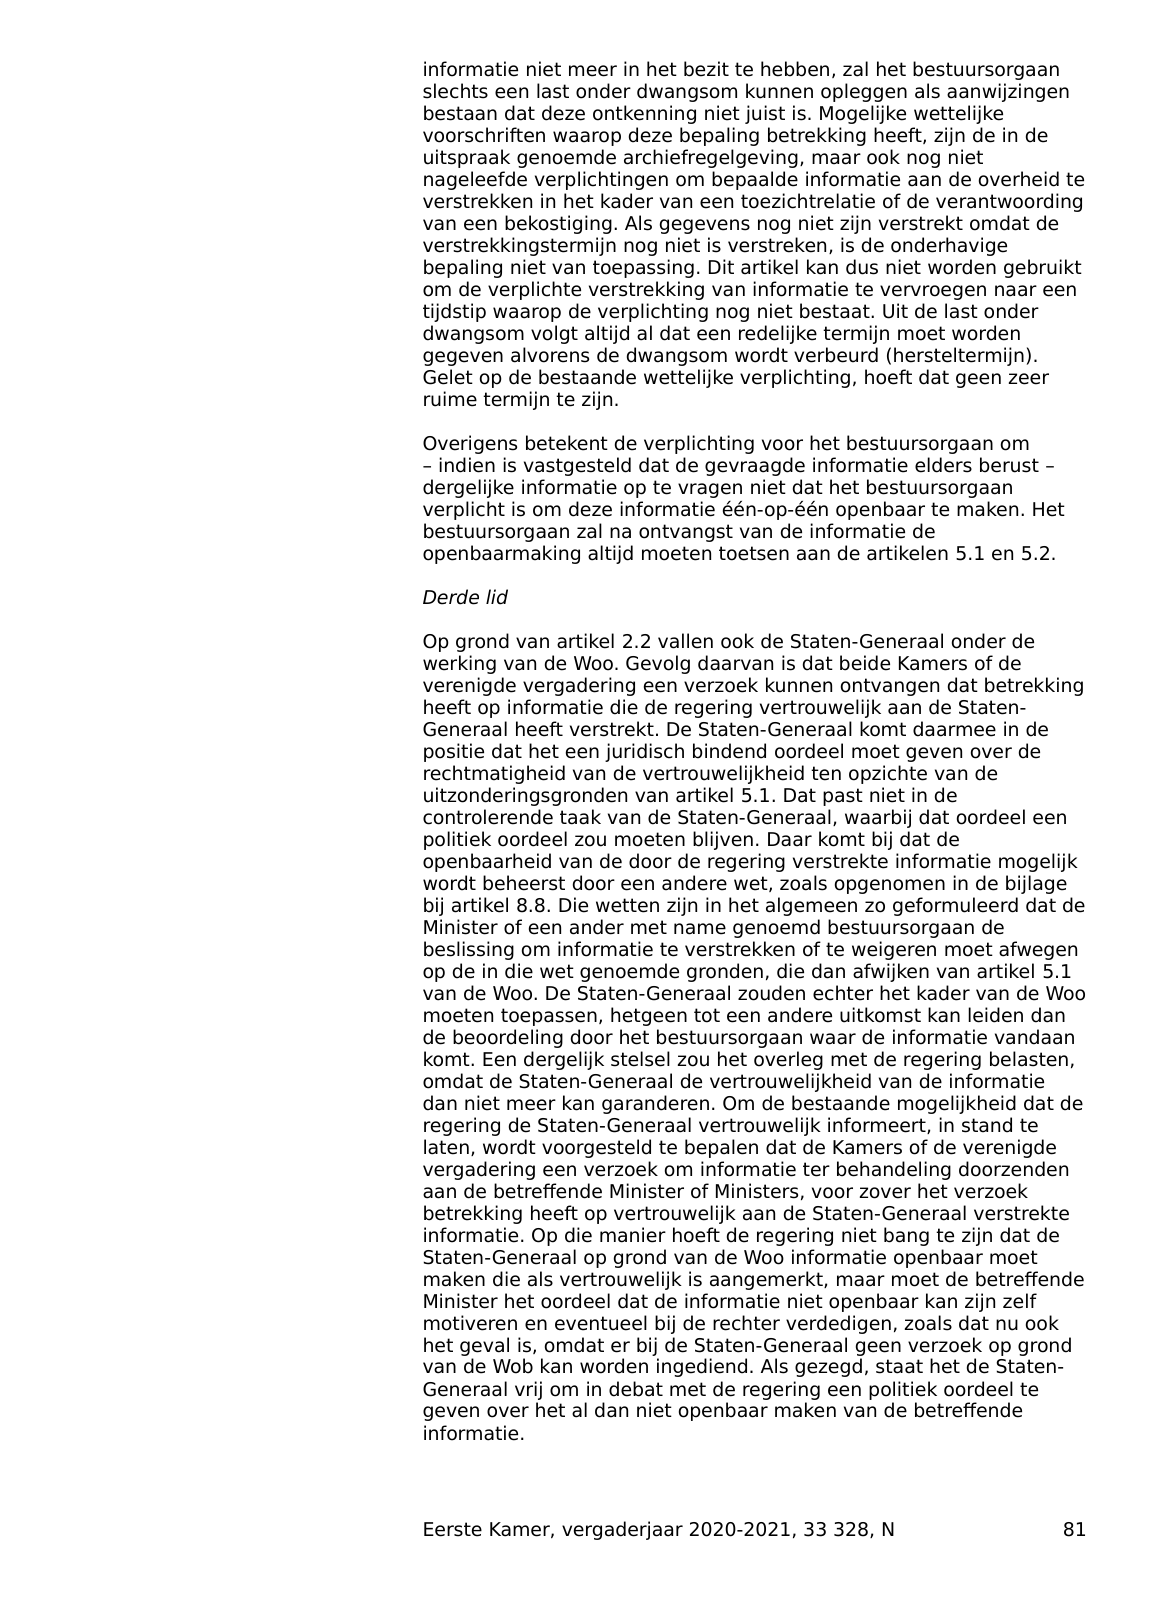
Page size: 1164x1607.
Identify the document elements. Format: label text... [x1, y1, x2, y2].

text Overigens betekent de verplichting voor het bestuursorgaan om – indien is vastgesteld dat de gevraagde informatie elders berust – dergelijke informatie op te vragen niet dat het bestuursorgaan verplicht is om deze informatie één-op-één openbaar te maken. Het bestuursorgaan zal na ontvangst van de informatie de openbaarmaking altijd moeten toetsen aan de artikelen 5.1 en 5.2. [422, 433, 1087, 565]
text informatie niet meer in het bezit te hebben, zal het bestuursorgaan slechts een last onder dwangsom kunnen opleggen als aanwijzingen bestaan dat deze ontkenning niet juist is. Mogelijke wettelijke voorschriften waarop deze bepaling betrekking heeft, zijn de in de uitspraak genoemde archiefregelgeving, maar ook nog niet nageleefde verplichtingen om bepaalde informatie aan de overheid te verstrekken in het kader van een toezichtrelatie of de verantwoording van een bekostiging. Als gegevens nog niet zijn verstrekt omdat de verstrekkingstermijn nog niet is verstreken, is de onderhavige bepaling niet van toepassing. Dit artikel kan dus niet worden gebruikt om de verplichte verstrekking van informatie te vervroegen naar een tijdstip waarop de verplichting nog niet bestaat. Uit de last onder dwangsom volgt altijd al dat een redelijke termijn moet worden gegeven alvorens de dwangsom wordt verbeurd (hersteltermijn). Gelet op de bestaande wettelijke verplichting, hoeft dat geen zeer ruime termijn te zijn. [422, 59, 1087, 411]
text Op grond van artikel 2.2 vallen ook de Staten-Generaal onder de werking van de Woo. Gevolg daarvan is dat beide Kamers of de verenigde vergadering een verzoek kunnen ontvangen dat betrekking heeft op informatie die de regering vertrouwelijk aan de Staten-Generaal heeft verstrekt. De Staten-Generaal komt daarmee in de positie dat het een juridisch bindend oordeel moet geven over de rechtmatigheid van de vertrouwelijkheid ten opzichte van de uitzonderingsgronden van artikel 5.1. Dat past niet in de controlerende taak van de Staten-Generaal, waarbij dat oordeel een politiek oordeel zou moeten blijven. Daar komt bij dat de openbaarheid van de door de regering verstrekte informatie mogelijk wordt beheerst door een andere wet, zoals opgenomen in de bijlage bij artikel 8.8. Die wetten zijn in het algemeen zo geformuleerd dat de Minister of een ander met name genoemd bestuursorgaan de beslissing om informatie te verstrekken of te weigeren moet afwegen op de in die wet genoemde gronden, die dan afwijken van artikel 5.1 van de Woo. De Staten-Generaal zouden echter het kader van de Woo moeten toepassen, hetgeen tot een andere uitkomst kan leiden dan de beoordeling door het bestuursorgaan waar de informatie vandaan komt. Een dergelijk stelsel zou het overleg met de regering belasten, omdat de Staten-Generaal de vertrouwelijkheid van de informatie dan niet meer kan garanderen. Om de bestaande mogelijkheid dat de regering de Staten-Generaal vertrouwelijk informeert, in stand te laten, wordt voorgesteld te bepalen dat de Kamers of de verenigde vergadering een verzoek om informatie ter behandeling doorzenden aan de betreffende Minister of Ministers, voor zover het verzoek betrekking heeft op vertrouwelijk aan de Staten-Generaal verstrekte informatie. Op die manier hoeft de regering niet bang te zijn dat de Staten-Generaal op grond van de Woo informatie openbaar moet maken die als vertrouwelijk is aangemerkt, maar moet de betreffende Minister het oordeel dat de informatie niet openbaar kan zijn zelf motiveren en eventueel bij de rechter verdedigen, zoals dat nu ook het geval is, omdat er bij de Staten-Generaal geen verzoek op grond van de Wob kan worden ingediend. Als gezegd, staat het de Staten-Generaal vrij om in debat met de regering een politiek oordeel te geven over het al dan niet openbaar maken van de betreffende informatie. [422, 631, 1087, 1444]
subtitle Derde lid [422, 587, 1087, 609]
